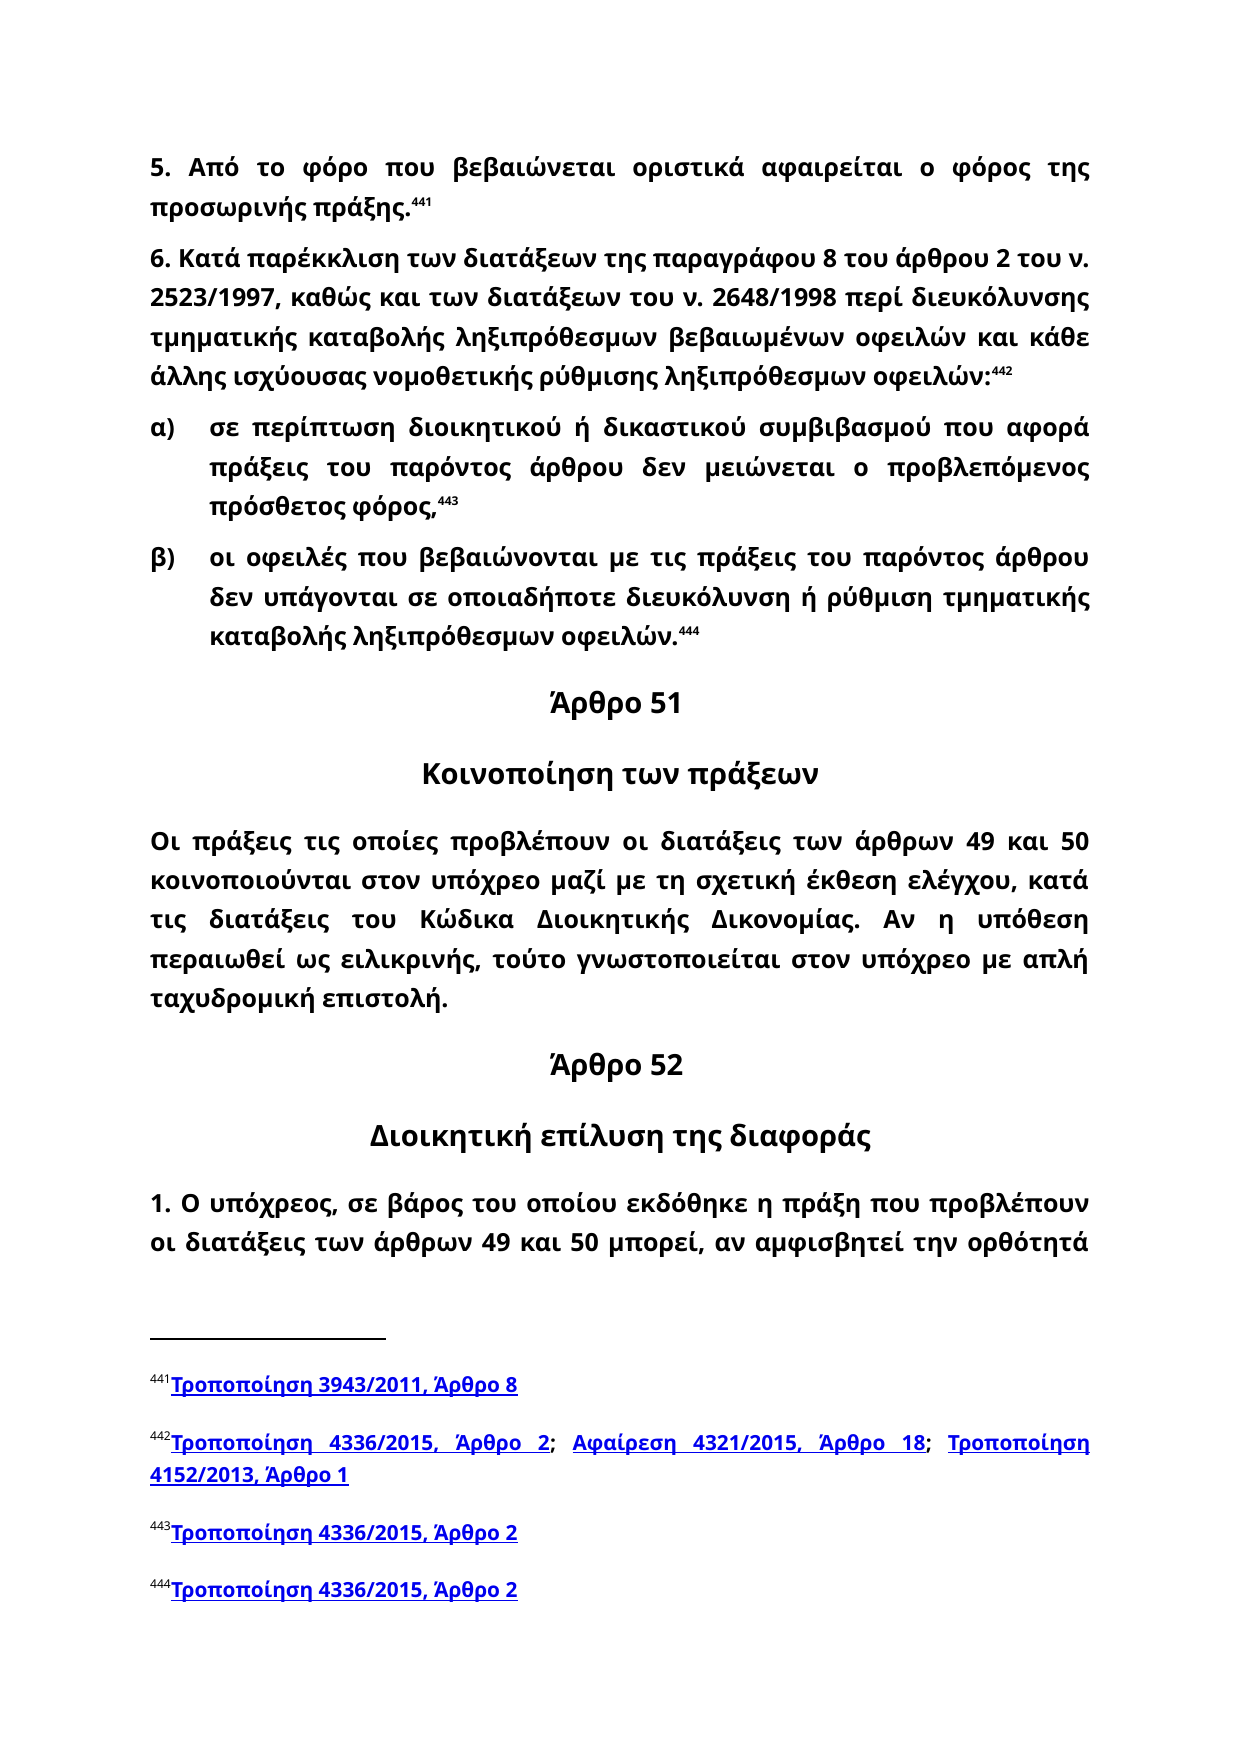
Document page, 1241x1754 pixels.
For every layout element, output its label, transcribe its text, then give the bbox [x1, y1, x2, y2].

text Τροποποίηση 3943/2011, Άρθρο 8 [150, 1370, 1090, 1398]
subtitle Διοικητική επίλυση της διαφοράς [150, 1115, 1090, 1155]
subtitle Άρθρο 51 [150, 682, 1090, 722]
text 6. Κατά παρέκκλιση των διατάξεων της παραγράφου 8 του άρθρου 2 του ν. 2523/1997, καθώς και των διατάξεων του ν. 2648/1998 περί διευκόλυνσης τμηματικής καταβολής ληξιπρόθεσμων βεβαιωμένων οφειλών και κάθε άλλης ισχύουσας νομοθετικής ρύθμισης ληξιπρόθεσμων οφειλών: [150, 241, 1090, 392]
text Τροποποίηση 4336/2015, Άρθρο 2 [150, 1576, 1090, 1604]
text Τροποποίηση 4336/2015, Άρθρο 2 [150, 1518, 1090, 1546]
text Τροποποίηση 4336/2015, Άρθρο 2; Αφαίρεση 4321/2015, Άρθρο 18; Τροποποίηση 4152/2013, Άρθρο 1 [150, 1428, 1090, 1489]
text 1. Ο υπόχρεος, σε βάρος του οποίου εκδόθηκε η πράξη που προβλέπουν οι διατάξεις των άρθρων 49 και 50 μπορεί, αν αμφισβητεί την ορθότητά [150, 1186, 1090, 1259]
list α) σε περίπτωση διοικητικού ή δικαστικού συμβιβασμού που αφορά πράξεις του παρόντος άρθρου δεν μειώνεται ο προβλεπόμενος πρόσθετος φόρος, [150, 410, 1090, 522]
list β) οι οφειλές που βεβαιώνονται με τις πράξεις του παρόντος άρθρου δεν υπάγονται σε οποιαδήποτε διευκόλυνση ή ρύθμιση τμηματικής καταβολής ληξιπρόθεσμων οφειλών. [150, 540, 1090, 652]
text Οι πράξεις τις οποίες προβλέπουν οι διατάξεις των άρθρων 49 και 50 κοινοποιούνται στον υπόχρεο μαζί με τη σχετική έκθεση ελέγχου, κατά τις διατάξεις του Κώδικα Διοικητικής Δικονομίας. Αν η υπόθεση περαιωθεί ως ειλικρινής, τούτο γνωστοποιείται στον υπόχρεο με απλή ταχυδρομική επιστολή. [150, 824, 1090, 1014]
subtitle Κοινοποίηση των πράξεων [150, 753, 1090, 793]
text 5. Από το φόρο που βεβαιώνεται οριστικά αφαιρείται ο φόρος της προσωρινής πράξης. [150, 150, 1090, 223]
subtitle Άρθρο 52 [150, 1044, 1090, 1084]
